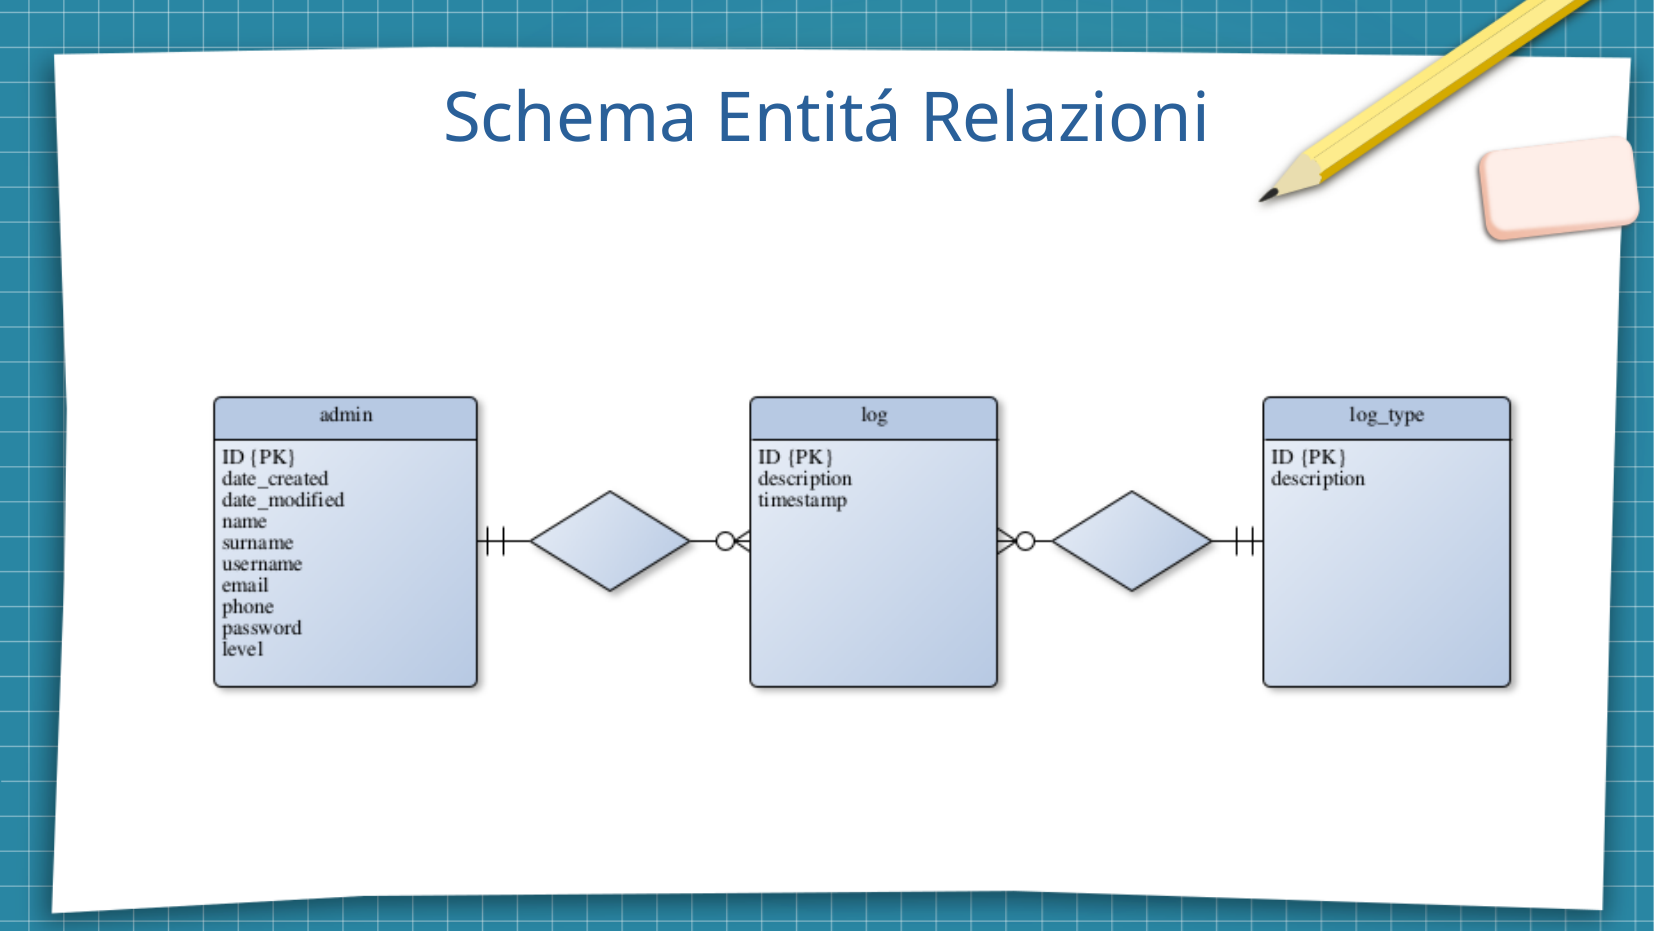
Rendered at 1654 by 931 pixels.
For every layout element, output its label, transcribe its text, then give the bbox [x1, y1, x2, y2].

title Schema Entitá Relazioni [82, 37, 1571, 193]
picture [0, 0, 1654, 931]
